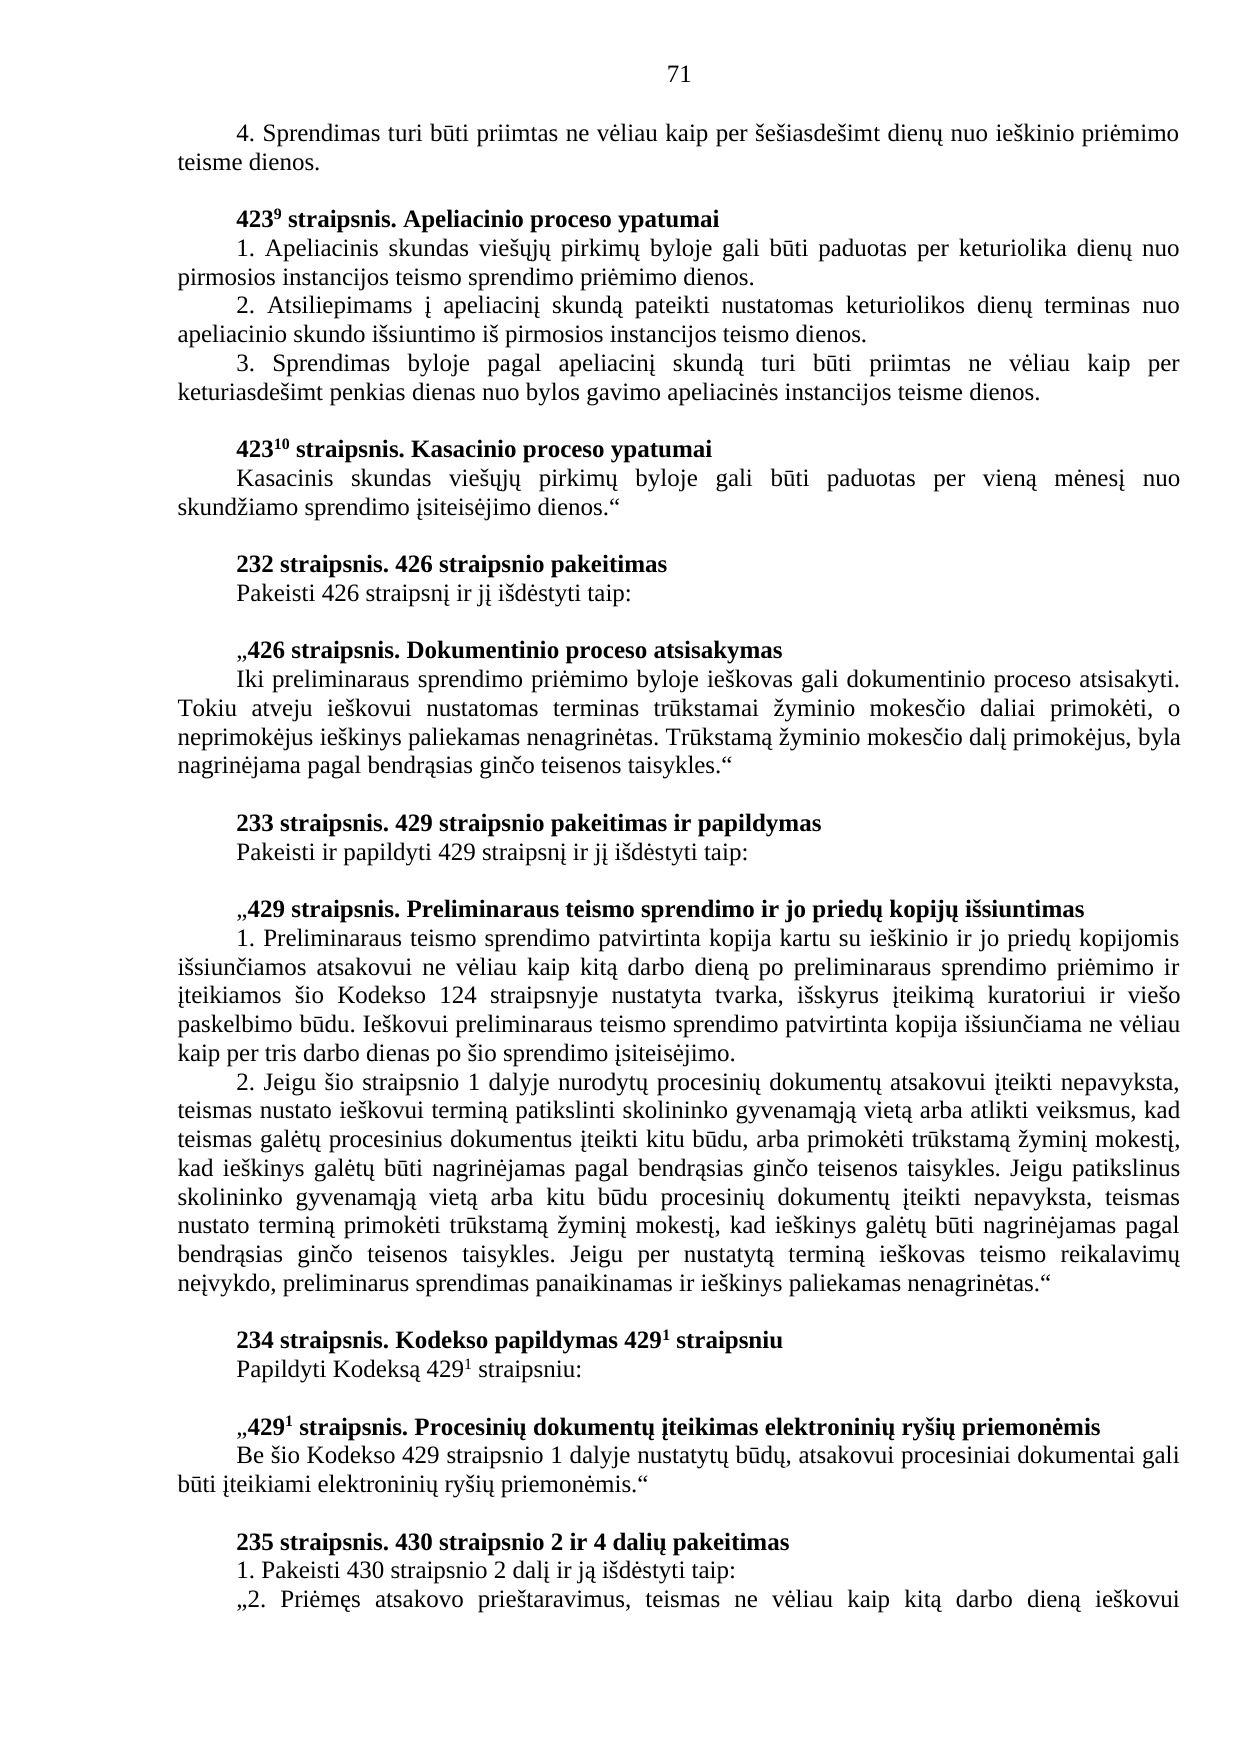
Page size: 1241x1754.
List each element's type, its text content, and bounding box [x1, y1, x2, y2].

text 234 straipsnis. Kodekso papildymas 4291 straipsniu [236, 1326, 1181, 1354]
text 1. Preliminaraus teismo sprendimo patvirtinta kopija kartu su ieškinio ir jo priedų kopijomis išsiunčiamos atsakovui ne vėliau kaip kitą darbo dieną po preliminaraus sprendimo priėmimo ir įteikiamos šio Kodekso 124 straipsnyje nustatyta tvarka, išskyrus įteikimą kuratoriui ir viešo paskelbimo būdu. Ieškovui preliminaraus teismo sprendimo patvirtinta kopija išsiunčiama ne vėliau kaip per tris darbo dienas po šio sprendimo įsiteisėjimo. [177, 923, 1181, 1067]
text 1. Apeliacinis skundas viešųjų pirkimų byloje gali būti paduotas per keturiolika dienų nuo pirmosios instancijos teismo sprendimo priėmimo dienos. [177, 233, 1181, 291]
text 232 straipsnis. 426 straipsnio pakeitimas [177, 549, 1181, 578]
text „426 straipsnis. Dokumentinio proceso atsisakymas [236, 636, 1181, 664]
text 3. Sprendimas byloje pagal apeliacinį skundą turi būti priimtas ne vėliau kaip per keturiasdešimt penkias dienas nuo bylos gavimo apeliacinės instancijos teisme dienos. [177, 348, 1181, 406]
text 233 straipsnis. 429 straipsnio pakeitimas ir papildymas [236, 808, 1181, 837]
text 4239 straipsnis. Apeliacinio proceso ypatumai [177, 204, 1181, 233]
text Be šio Kodekso 429 straipsnio 1 dalyje nustatytų būdų, atsakovui procesiniai dokumentai gali būti įteikiami elektroninių ryšių priemonėmis.“ [177, 1441, 1181, 1498]
text Pakeisti 426 straipsnį ir jį išdėstyti taip: [177, 578, 1181, 607]
text 1. Pakeisti 430 straipsnio 2 dalį ir ją išdėstyti taip: [177, 1556, 1181, 1584]
text Papildyti Kodeksą 4291 straipsniu: [177, 1354, 1181, 1383]
text „429 straipsnis. Preliminaraus teismo sprendimo ir jo priedų kopijų išsiuntimas [236, 894, 1181, 923]
text Iki preliminaraus sprendimo priėmimo byloje ieškovas gali dokumentinio proceso atsisakyti. Tokiu atveju ieškovui nustatomas terminas trūkstamai žyminio mokesčio daliai primokėti, o neprimokėjus ieškinys paliekamas nenagrinėtas. Trūkstamą žyminio mokesčio dalį primokėjus, byla nagrinėjama pagal bendrąsias ginčo teisenos taisykles.“ [177, 664, 1181, 779]
text 2. Atsiliepimams į apeliacinį skundą pateikti nustatomas keturiolikos dienų terminas nuo apeliacinio skundo išsiuntimo iš pirmosios instancijos teismo dienos. [177, 291, 1181, 348]
text „4291 straipsnis. Procesinių dokumentų įteikimas elektroninių ryšių priemonėmis [236, 1412, 1181, 1441]
text 2. Jeigu šio straipsnio 1 dalyje nurodytų procesinių dokumentų atsakovui įteikti nepavyksta, teismas nustato ieškovui terminą patikslinti skolininko gyvenamąją vietą arba atlikti veiksmus, kad teismas galėtų procesinius dokumentus įteikti kitu būdu, arba primokėti trūkstamą žyminį mokestį, kad ieškinys galėtų būti nagrinėjamas pagal bendrąsias ginčo teisenos taisykles. Jeigu patikslinus skolininko gyvenamąją vietą arba kitu būdu procesinių dokumentų įteikti nepavyksta, teismas nustato terminą primokėti trūkstamą žyminį mokestį, kad ieškinys galėtų būti nagrinėjamas pagal bendrąsias ginčo teisenos taisykles. Jeigu per nustatytą terminą ieškovas teismo reikalavimų neįvykdo, preliminarus sprendimas panaikinamas ir ieškinys paliekamas nenagrinėtas.“ [177, 1067, 1181, 1297]
text Pakeisti ir papildyti 429 straipsnį ir jį išdėstyti taip: [177, 837, 1181, 866]
text 42310 straipsnis. Kasacinio proceso ypatumai [177, 434, 1181, 463]
text Kasacinis skundas viešųjų pirkimų byloje gali būti paduotas per vieną mėnesį nuo skundžiamo sprendimo įsiteisėjimo dienos.“ [177, 463, 1181, 521]
text 4. Sprendimas turi būti priimtas ne vėliau kaip per šešiasdešimt dienų nuo ieškinio priėmimo teisme dienos. [177, 118, 1181, 176]
text 235 straipsnis. 430 straipsnio 2 ir 4 dalių pakeitimas [236, 1527, 1181, 1556]
text „2. Priėmęs atsakovo prieštaravimus, teismas ne vėliau kaip kitą darbo dieną ieškovui [177, 1584, 1181, 1613]
